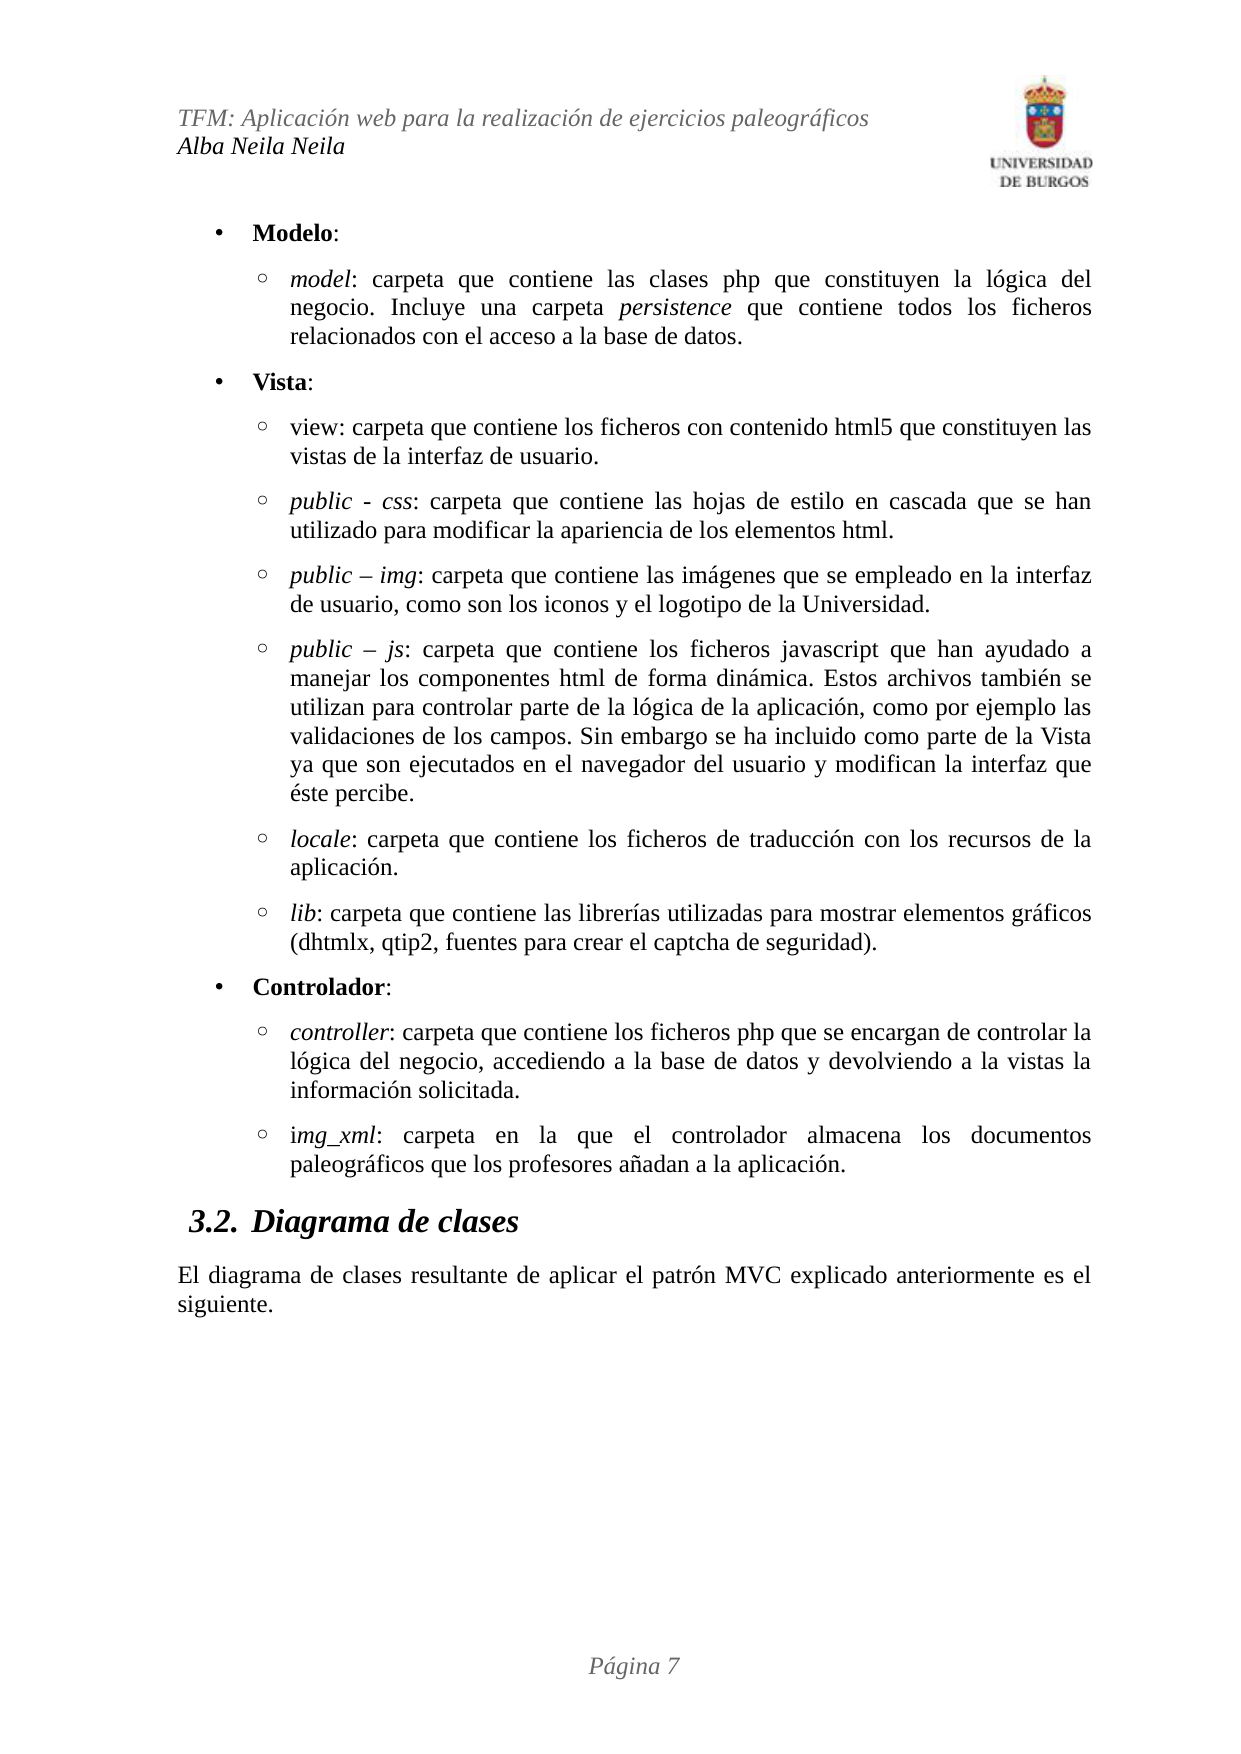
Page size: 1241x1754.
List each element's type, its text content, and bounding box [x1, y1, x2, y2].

picture [990, 75, 1093, 187]
list locale: carpeta que contiene los ficheros de traducción con los recursos de la aplicación. [252, 824, 1092, 881]
list Vista: [215, 367, 1092, 395]
list public – js: carpeta que contiene los ficheros javascript que han ayudado a manejar los componentes html de forma dinámica. Estos archivos también se utilizan para controlar parte de la lógica de la aplicación, como por ejemplo las validaciones de los campos. Sin embargo se ha incluido como parte de la Vista ya que son ejecutados en el navegador del usuario y modifican la interfaz que éste percibe. [252, 634, 1092, 807]
list public – img: carpeta que contiene las imágenes que se empleado en la interfaz de usuario, como son los iconos y el logotipo de la Universidad. [252, 560, 1092, 618]
subtitle Diagrama de clases [189, 1202, 1092, 1240]
list Modelo: [215, 218, 1092, 247]
list public - css: carpeta que contiene las hojas de estilo en cascada que se han utilizado para modificar la apariencia de los elementos html. [252, 486, 1092, 544]
list model: carpeta que contiene las clases php que constituyen la lógica del negocio. Incluye una carpeta persistence que contiene todos los ficheros relacionados con el acceso a la base de datos. [252, 264, 1092, 350]
list view: carpeta que contiene los ficheros con contenido html5 que constituyen las vistas de la interfaz de usuario. [252, 412, 1092, 469]
text El diagrama de clases resultante de aplicar el patrón MVC explicado anteriormente es el siguiente. [177, 1261, 1092, 1318]
list Controlador: [215, 972, 1092, 1001]
list controller: carpeta que contiene los ficheros php que se encargan de controlar la lógica del negocio, accediendo a la base de datos y devolviendo a la vistas la información solicitada. [252, 1017, 1092, 1104]
list img_xml: carpeta en la que el controlador almacena los documentos paleográficos que los profesores añadan a la aplicación. [252, 1120, 1092, 1178]
list lib: carpeta que contiene las librerías utilizadas para mostrar elementos gráficos (dhtmlx, qtip2, fuentes para crear el captcha de seguridad). [252, 898, 1092, 955]
